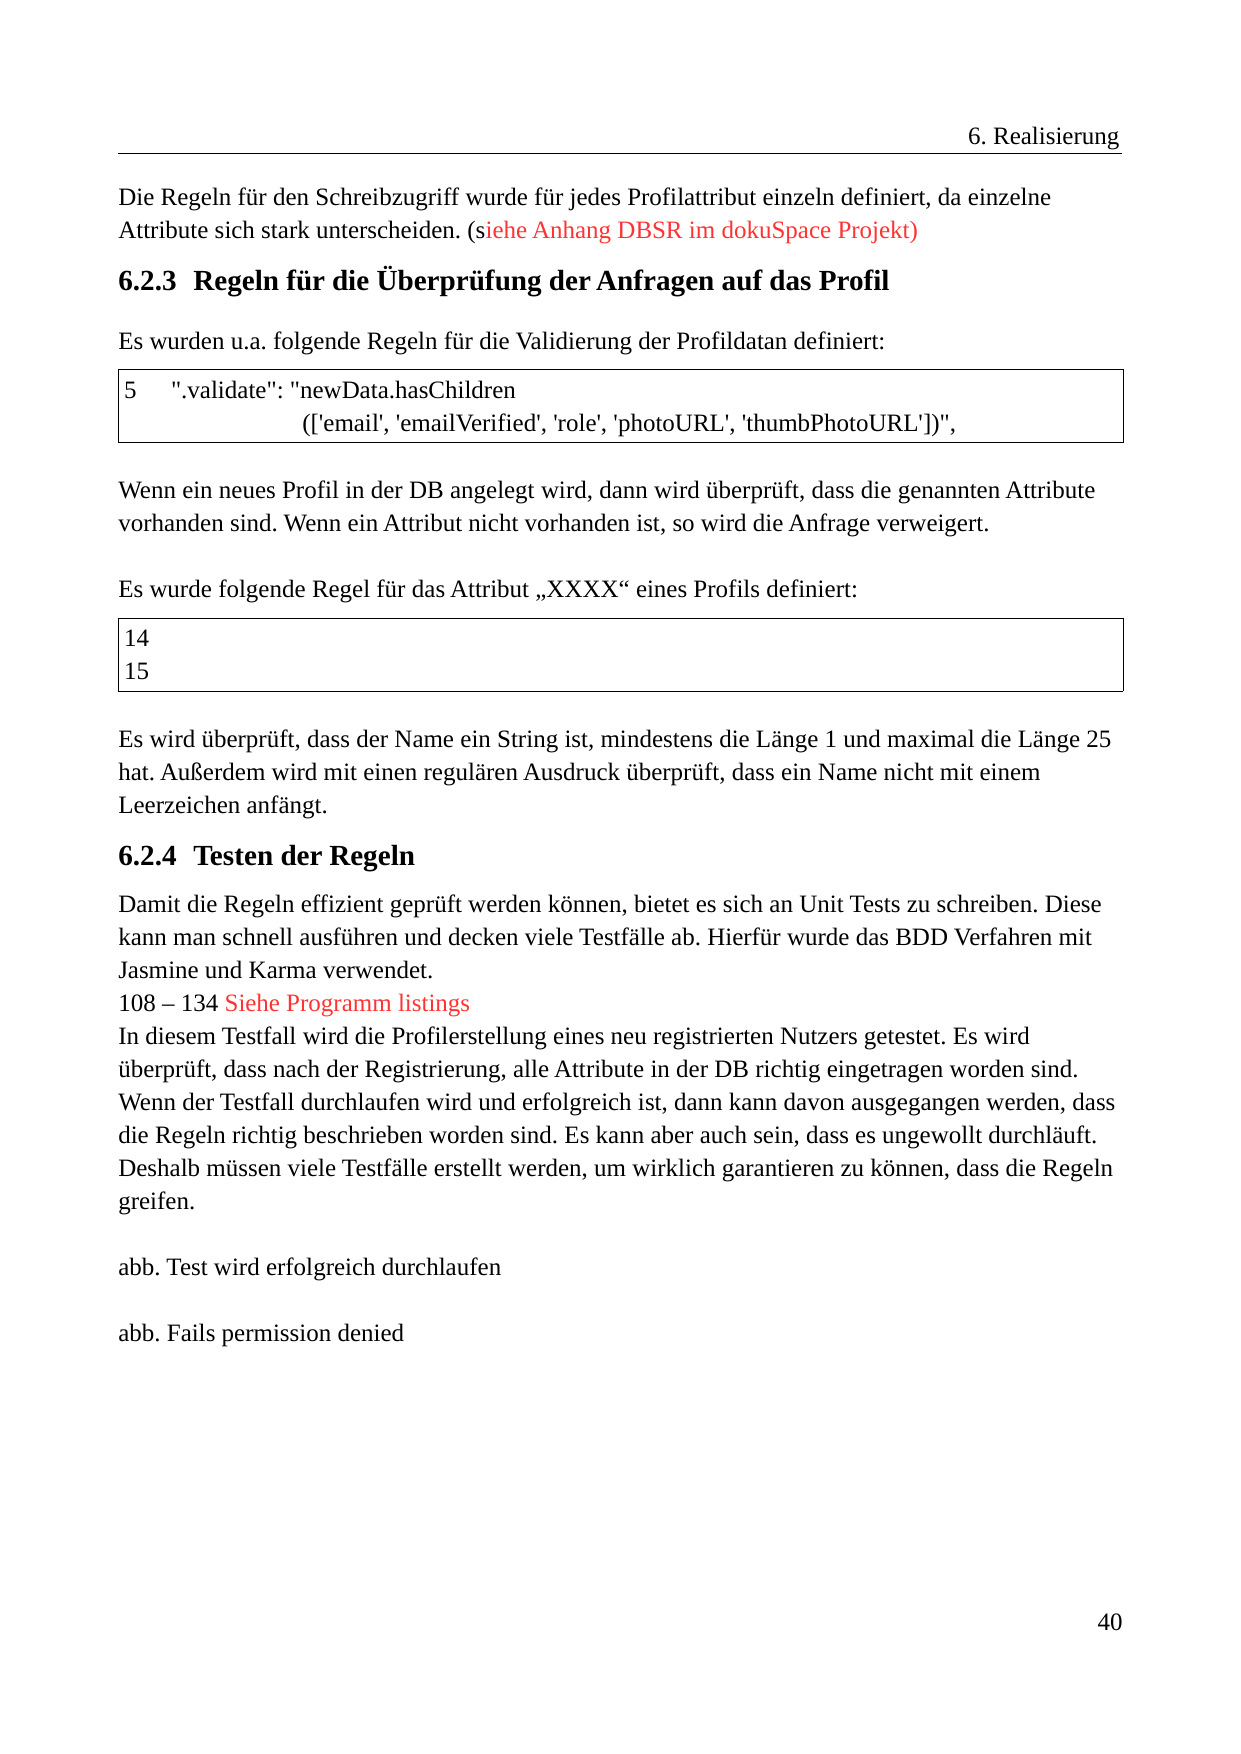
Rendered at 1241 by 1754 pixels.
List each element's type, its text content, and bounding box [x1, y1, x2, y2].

text Die Regeln für den Schreibzugriff wurde für jedes Profilattribut einzeln definiert, da einzelne Attribute sich stark unterscheiden. (siehe Anhang DBSR im dokuSpace Projekt) [118, 182, 1122, 244]
text Es wurde folgende Regel für das Attribut „XXXX“ eines Profils definiert: [118, 574, 1122, 603]
text abb. Fails permission denied [118, 1318, 1122, 1347]
text Es wurden u.a. folgende Regeln für die Validierung der Profildatan definiert: [118, 326, 1122, 354]
text Es wird überprüft, dass der Name ein String ist, mindestens die Länge 1 und maximal die Länge 25 hat. Außerdem wird mit einen regulären Ausdruck überprüft, dass ein Name nicht mit einem Leerzeichen anfängt. [118, 724, 1122, 819]
text Wenn ein neues Profil in der DB angelegt wird, dann wird überprüft, dass die genannten Attribute vorhanden sind. Wenn ein Attribut nicht vorhanden ist, so wird die Anfrage verweigert. [118, 475, 1122, 537]
subtitle Testen der Regeln [118, 838, 1122, 871]
subtitle Regeln für die Überprüfung der Anfragen auf das Profil [118, 263, 1122, 296]
text abb. Test wird erfolgreich durchlaufen [118, 1252, 1122, 1281]
table_header ".validate": "newData.hasChildren (['email', 'emailVerified', 'role', 'photoURL', 'thumbPhotoURL'])", [165, 370, 1123, 442]
table_header 5 [119, 370, 165, 442]
table_header [165, 619, 1123, 691]
text In diesem Testfall wird die Profilerstellung eines neu registrierten Nutzers getestet. Es wird überprüft, dass nach der Registrierung, alle Attribute in der DB richtig eingetragen worden sind. Wenn der Testfall durchlaufen wird und erfolgreich ist, dann kann davon ausgegangen werden, dass die Regeln richtig beschrieben worden sind. Es kann aber auch sein, dass es ungewollt durchläuft. Deshalb müssen viele Testfälle erstellt werden, um wirklich garantieren zu können, dass die Regeln greifen. [118, 1021, 1122, 1214]
text Damit die Regeln effizient geprüft werden können, bietet es sich an Unit Tests zu schreiben. Diese kann man schnell ausführen und decken viele Testfälle ab. Hierfür wurde das BDD Verfahren mit Jasmine und Karma verwendet. [118, 889, 1122, 983]
text 108 – 134 Siehe Programm listings [118, 988, 1122, 1016]
table_header 14 15 [119, 619, 165, 691]
